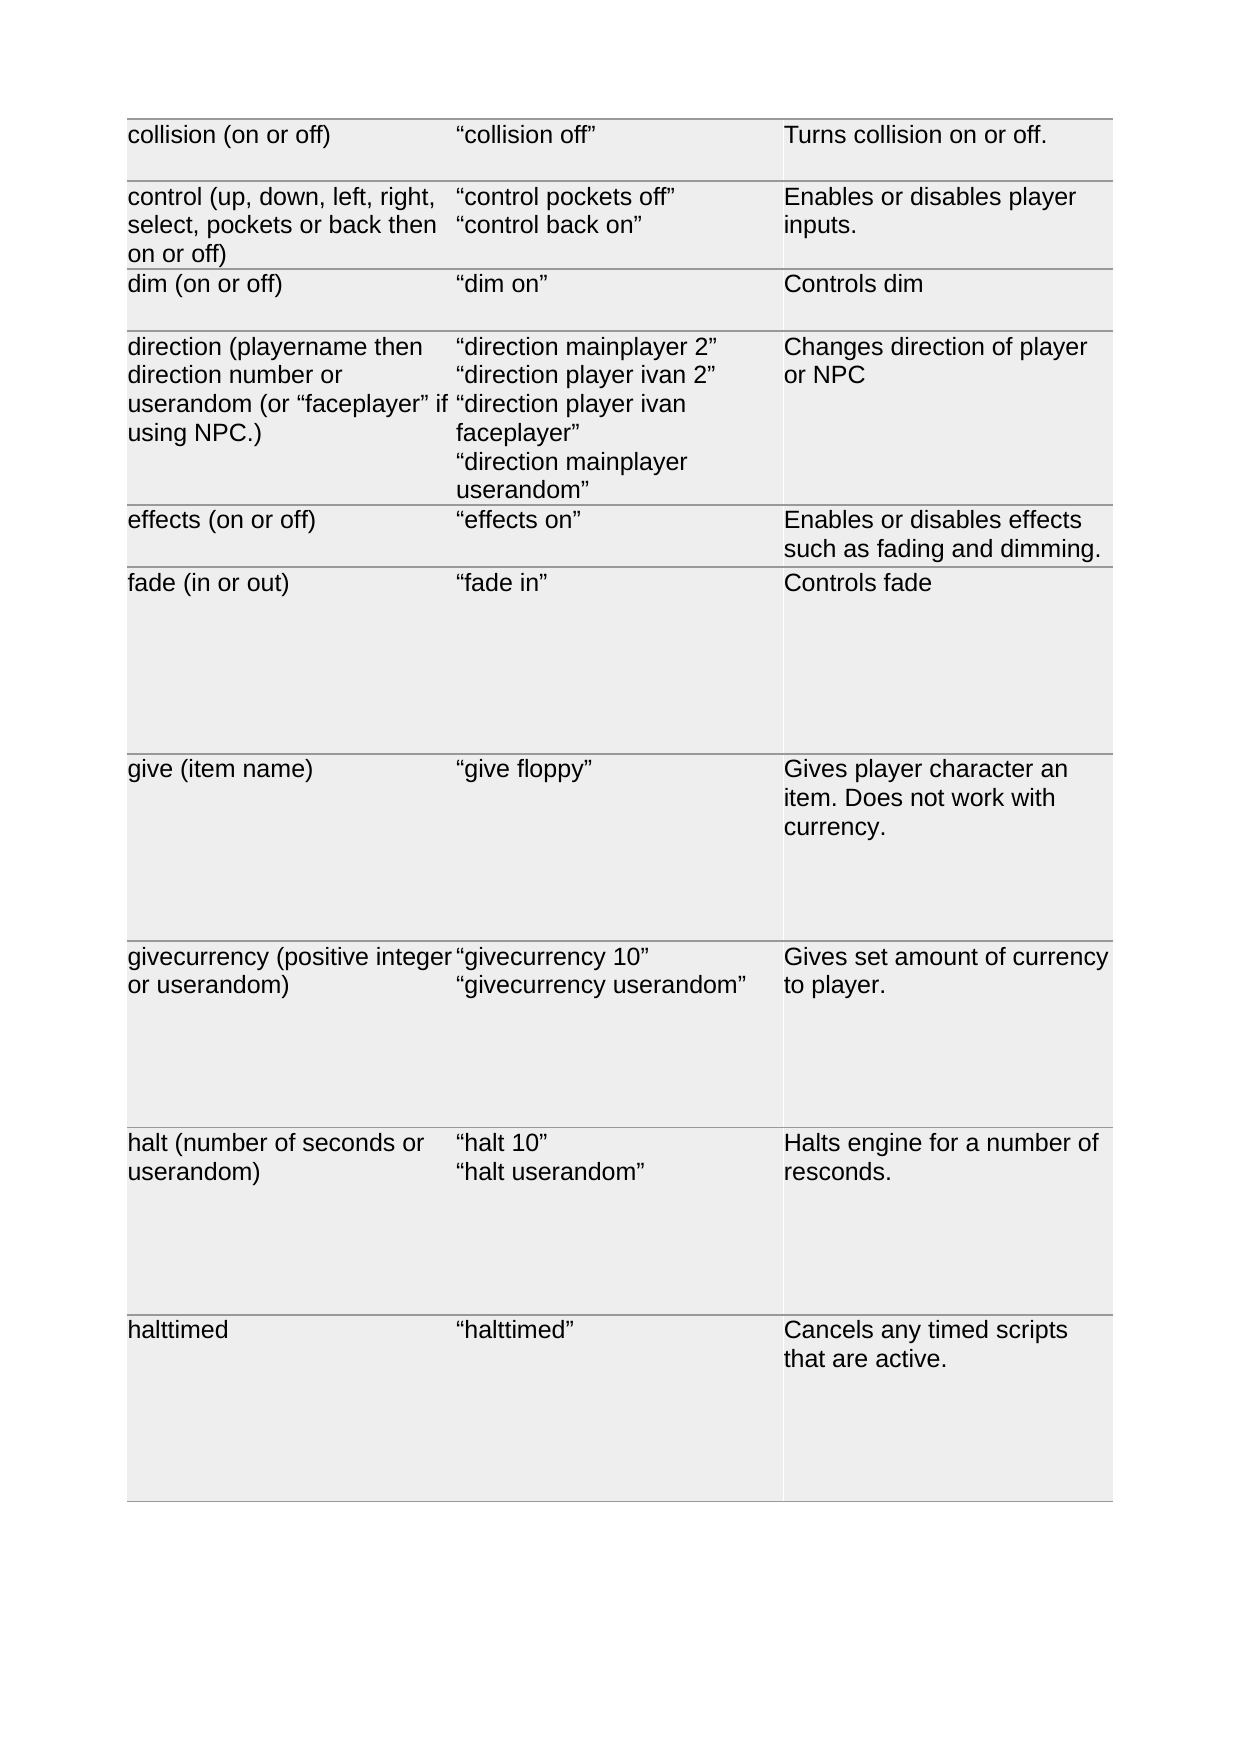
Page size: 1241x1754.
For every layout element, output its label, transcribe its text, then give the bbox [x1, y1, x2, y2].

table_cell Cancels any timed scripts that are active. [784, 1316, 1113, 1501]
table_cell givecurrency (positive integer or userandom) [127, 942, 456, 1127]
table_cell effects (on or off) [127, 506, 456, 566]
table_cell “halttimed” [456, 1316, 783, 1501]
table_cell halt (number of seconds or userandom) [127, 1128, 456, 1314]
table_cell Changes direction of player or NPC [784, 332, 1113, 504]
table_cell fade (in or out) [127, 568, 456, 753]
table_cell control (up, down, left, right, select, pockets or back then on or off) [127, 182, 456, 268]
table_cell “halt 10” “halt userandom” [456, 1128, 783, 1314]
table_cell give (item name) [127, 755, 456, 940]
table_cell “control pockets off” “control back on” [456, 182, 783, 268]
table_cell “fade in” [456, 568, 783, 753]
table_cell “givecurrency 10” “givecurrency userandom” [456, 942, 783, 1127]
table_cell Controls dim [784, 270, 1113, 330]
table_cell “give floppy” [456, 755, 783, 940]
table_cell Halts engine for a number of resconds. [784, 1128, 1113, 1314]
table_cell halttimed [127, 1316, 456, 1501]
table_cell Enables or disables effects such as fading and dimming. [784, 506, 1113, 566]
table_cell direction (playername then direction number or userandom (or “faceplayer” if using NPC.) [127, 332, 456, 504]
table_cell Enables or disables player inputs. [784, 182, 1113, 268]
table_cell “collision off” [456, 120, 783, 180]
table_cell Gives player character an item. Does not work with currency. [784, 755, 1113, 940]
table_cell Controls fade [784, 568, 1113, 753]
table_cell “direction mainplayer 2” “direction player ivan 2” “direction player ivan faceplayer” “direction mainplayer userandom” [456, 332, 783, 504]
table_cell “dim on” [456, 270, 783, 330]
table_cell “effects on” [456, 506, 783, 566]
table_cell Turns collision on or off. [784, 120, 1113, 180]
table_cell Gives set amount of currency to player. [784, 942, 1113, 1127]
table_cell dim (on or off) [127, 270, 456, 330]
table_cell collision (on or off) [127, 120, 456, 180]
